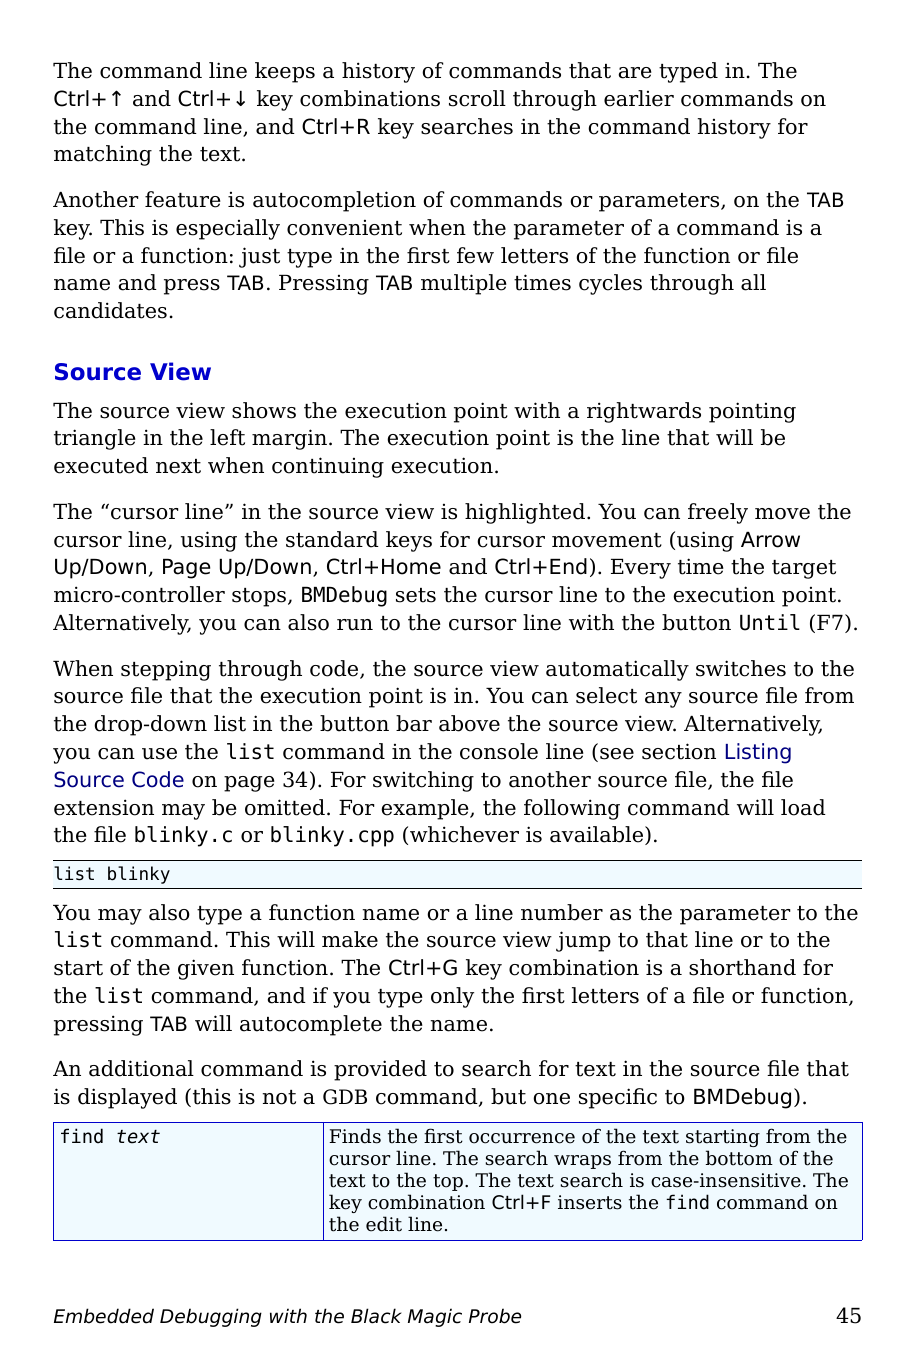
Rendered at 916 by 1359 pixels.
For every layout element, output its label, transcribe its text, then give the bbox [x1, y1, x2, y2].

text list blinky [53, 861, 862, 888]
text You may also type a function name or a line number as the parameter to the list command. This will make the source view jump to that line or to the start of the given function. The Ctrl+G key combination is a shorthand for the list command, and if you type only the first letters of a file or function, pressing TAB will autocomplete the name. [53, 901, 862, 1036]
text The “cursor line” in the source view is highlighted. You can freely move the cursor line, using the standard keys for cursor movement (using Arrow Up/Down, Page Up/Down, Ctrl+Home and Ctrl+End). Every time the target micro-controller stops, BMDebug sets the cursor line to the execution point. Alternatively, you can also run to the cursor line with the button Until (F7). [53, 500, 862, 635]
table_header find text [54, 1123, 323, 1239]
table_header Finds the first occurrence of the text starting from the cursor line. The search wraps from the bottom of the text to the top. The text search is case-insensitive. The key combination Ctrl+F inserts the find command on the edit line. [324, 1123, 862, 1239]
text An additional command is provided to search for text in the source file that is displayed (this is not a GDB command, but one specific to BMDebug). [53, 1057, 862, 1109]
text The source view shows the execution point with a rightwards pointing triangle in the left margin. The execution point is the line that will be executed next when continuing execution. [53, 399, 862, 478]
text When stepping through code, the source view automatically switches to the source file that the execution point is in. You can select any source file from the drop-down list in the button bar above the source view. Alternatively, you can use the list command in the console line (see section Listing Source Code on page 34). For switching to another source file, the file extension may be omitted. For example, the following command will load the file blinky.c or blinky.cpp (whichever is available). [53, 657, 862, 848]
text The command line keeps a history of commands that are typed in. The Ctrl+↑ and Ctrl+↓ key combinations scroll through earlier commands on the command line, and Ctrl+R key searches in the command history for matching the text. [53, 59, 862, 167]
text Another feature is autocompletion of commands or parameters, on the TAB key. This is especially convenient when the parameter of a command is a file or a function: just type in the first few letters of the function or file name and press TAB. Pressing TAB multiple times cycles through all candidates. [53, 188, 862, 323]
subtitle Source View [53, 359, 862, 386]
